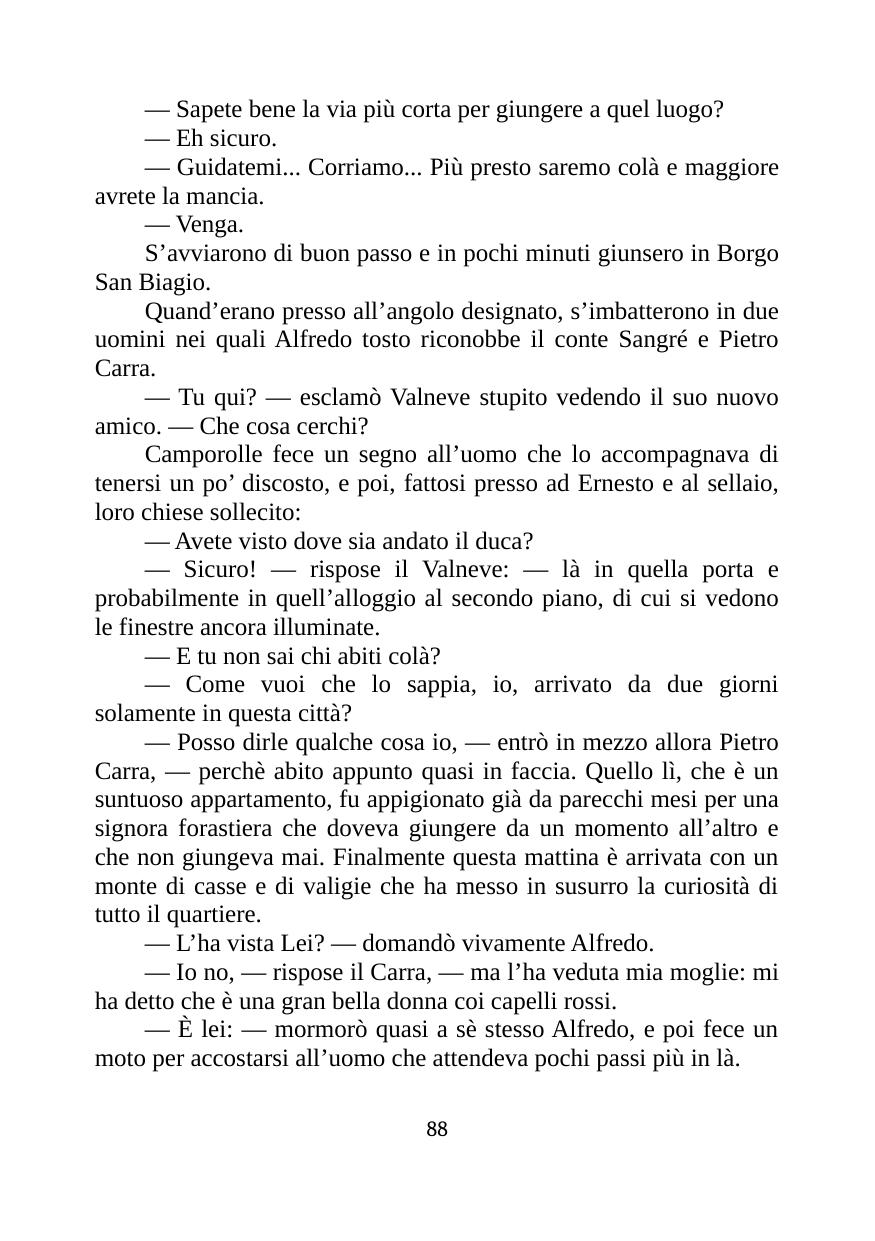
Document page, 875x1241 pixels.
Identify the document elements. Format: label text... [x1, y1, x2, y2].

text — Guidatemi... Corriamo... Più presto saremo colà e maggiore avrete la mancia. [94, 152, 779, 209]
text Camporolle fece un segno all’uomo che lo accompagnava di tenersi un po’ discosto, e poi, fattosi presso ad Ernesto e al sellaio, loro chiese sollecito: [94, 439, 779, 526]
text — Avete visto dove sia andato il duca? [94, 526, 779, 554]
text — È lei: — mormorò quasi a sè stesso Alfredo, e poi fece un moto per accostarsi all’uomo che attendeva pochi passi più in là. [94, 1014, 779, 1072]
text — E tu non sai chi abiti colà? [94, 641, 779, 669]
text S’avviarono di buon passo e in pochi minuti giunsero in Borgo San Biagio. [94, 238, 779, 296]
text Quand’erano presso all’angolo designato, s’imbatterono in due uomini nei quali Alfredo tosto riconobbe il conte Sangré e Pietro Carra. [94, 296, 779, 382]
text — Sapete bene la via più corta per giungere a quel luogo? [94, 94, 779, 123]
text — L’ha vista Lei? — domandò vivamente Alfredo. [94, 928, 779, 957]
text — Eh sicuro. [94, 123, 779, 152]
text — Venga. [94, 209, 779, 238]
text — Posso dirle qualche cosa io, — entrò in mezzo allora Pietro Carra, — perchè abito appunto quasi in faccia. Quello lì, che è un suntuoso appartamento, fu appigionato già da parecchi mesi per una signora forastiera che doveva giungere da un momento all’altro e che non giungeva mai. Finalmente questa mattina è arrivata con un monte di casse e di valigie che ha messo in susurro la curiosità di tutto il quartiere. [94, 727, 779, 928]
text — Io no, — rispose il Carra, — ma l’ha veduta mia moglie: mi ha detto che è una gran bella donna coi capelli rossi. [94, 957, 779, 1014]
text — Come vuoi che lo sappia, io, arrivato da due giorni solamente in questa città? [94, 669, 779, 727]
text — Tu qui? — esclamò Valneve stupito vedendo il suo nuovo amico. — Che cosa cerchi? [94, 382, 779, 439]
text — Sicuro! — rispose il Valneve: — là in quella porta e probabilmente in quell’alloggio al secondo piano, di cui si vedono le finestre ancora illuminate. [94, 554, 779, 641]
